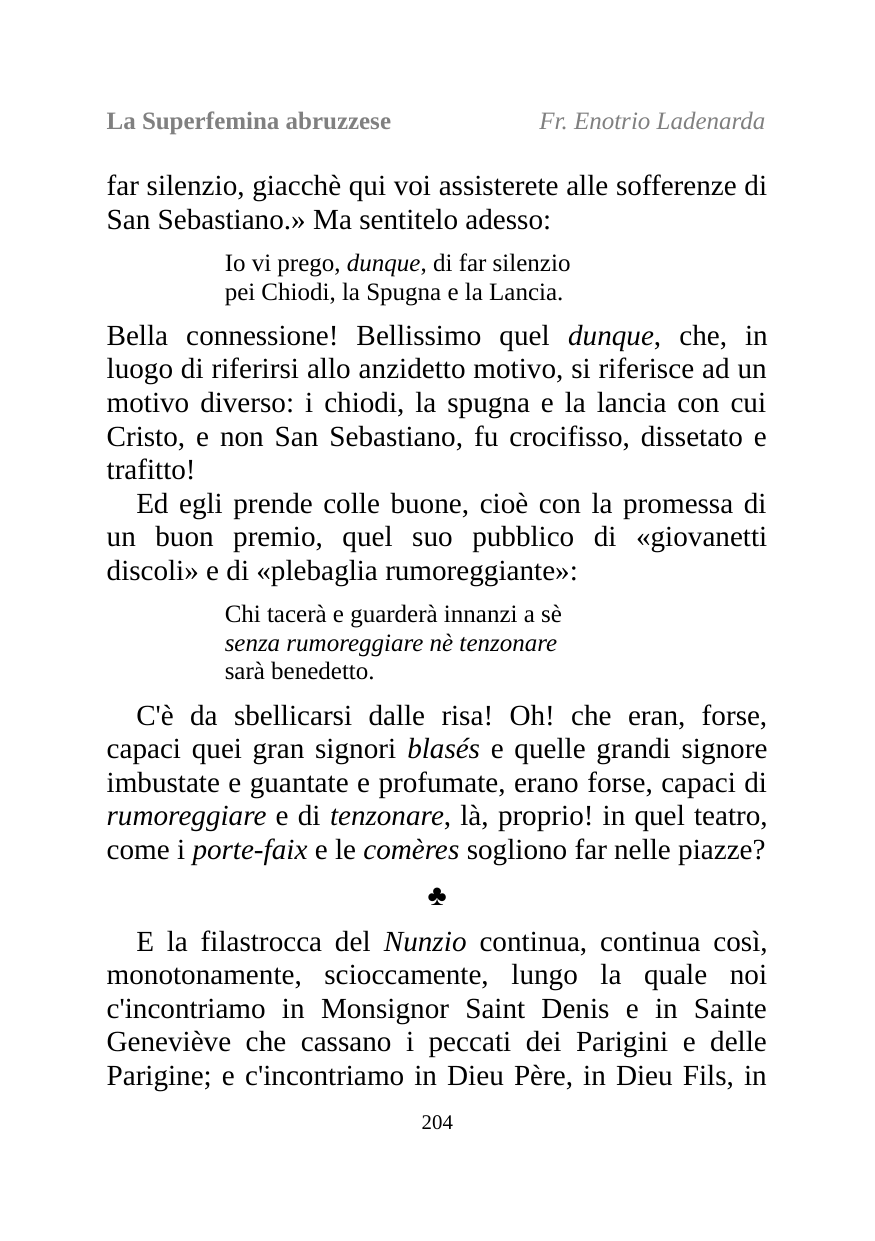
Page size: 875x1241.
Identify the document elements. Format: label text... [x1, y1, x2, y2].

text E la filastrocca del Nunzio continua, continua così, monotonamente, scioccamente, lungo la quale noi c'incontriamo in Monsignor Saint Denis e in Sainte Geneviève che cassano i peccati dei Parigini e delle Parigine; e c'incontriamo in Dieu Père, in Dieu Fils, in [106, 924, 768, 1092]
text Chi tacerà e guarderà innanzi a sè senza rumoreggiare nè tenzonare sarà benedetto. [224, 599, 768, 685]
text C'è da sbellicarsi dalle risa! Oh! che eran, forse, capaci quei gran signori blasés e quelle grandi signore imbustate e guantate e profumate, erano forse, capaci di rumoreggiare e di tenzonare, là, proprio! in quel teatro, come i porte-faix e le comères sogliono far nelle piazze? [106, 698, 768, 865]
text Io vi prego, dunque, di far silenzio pei Chiodi, la Spugna e la Lancia. [224, 248, 768, 306]
text far silenzio, giacchè qui voi assisterete alle sofferenze di San Sebastiano.» Ma sentitelo adesso: [106, 168, 768, 236]
text ♣ [106, 878, 768, 911]
text Bella connessione! Bellissimo quel dunque, che, in luogo di riferirsi allo anzidetto motivo, si riferisce ad un motivo diverso: i chiodi, la spugna e la lancia con cui Cristo, e non San Sebastiano, fu crocifisso, dissetato e trafitto! [106, 318, 768, 486]
text Ed egli prende colle buone, cioè con la promessa di un buon premio, quel suo pubblico di «giovanetti discoli» e di «plebaglia rumoreggiante»: [106, 486, 768, 586]
